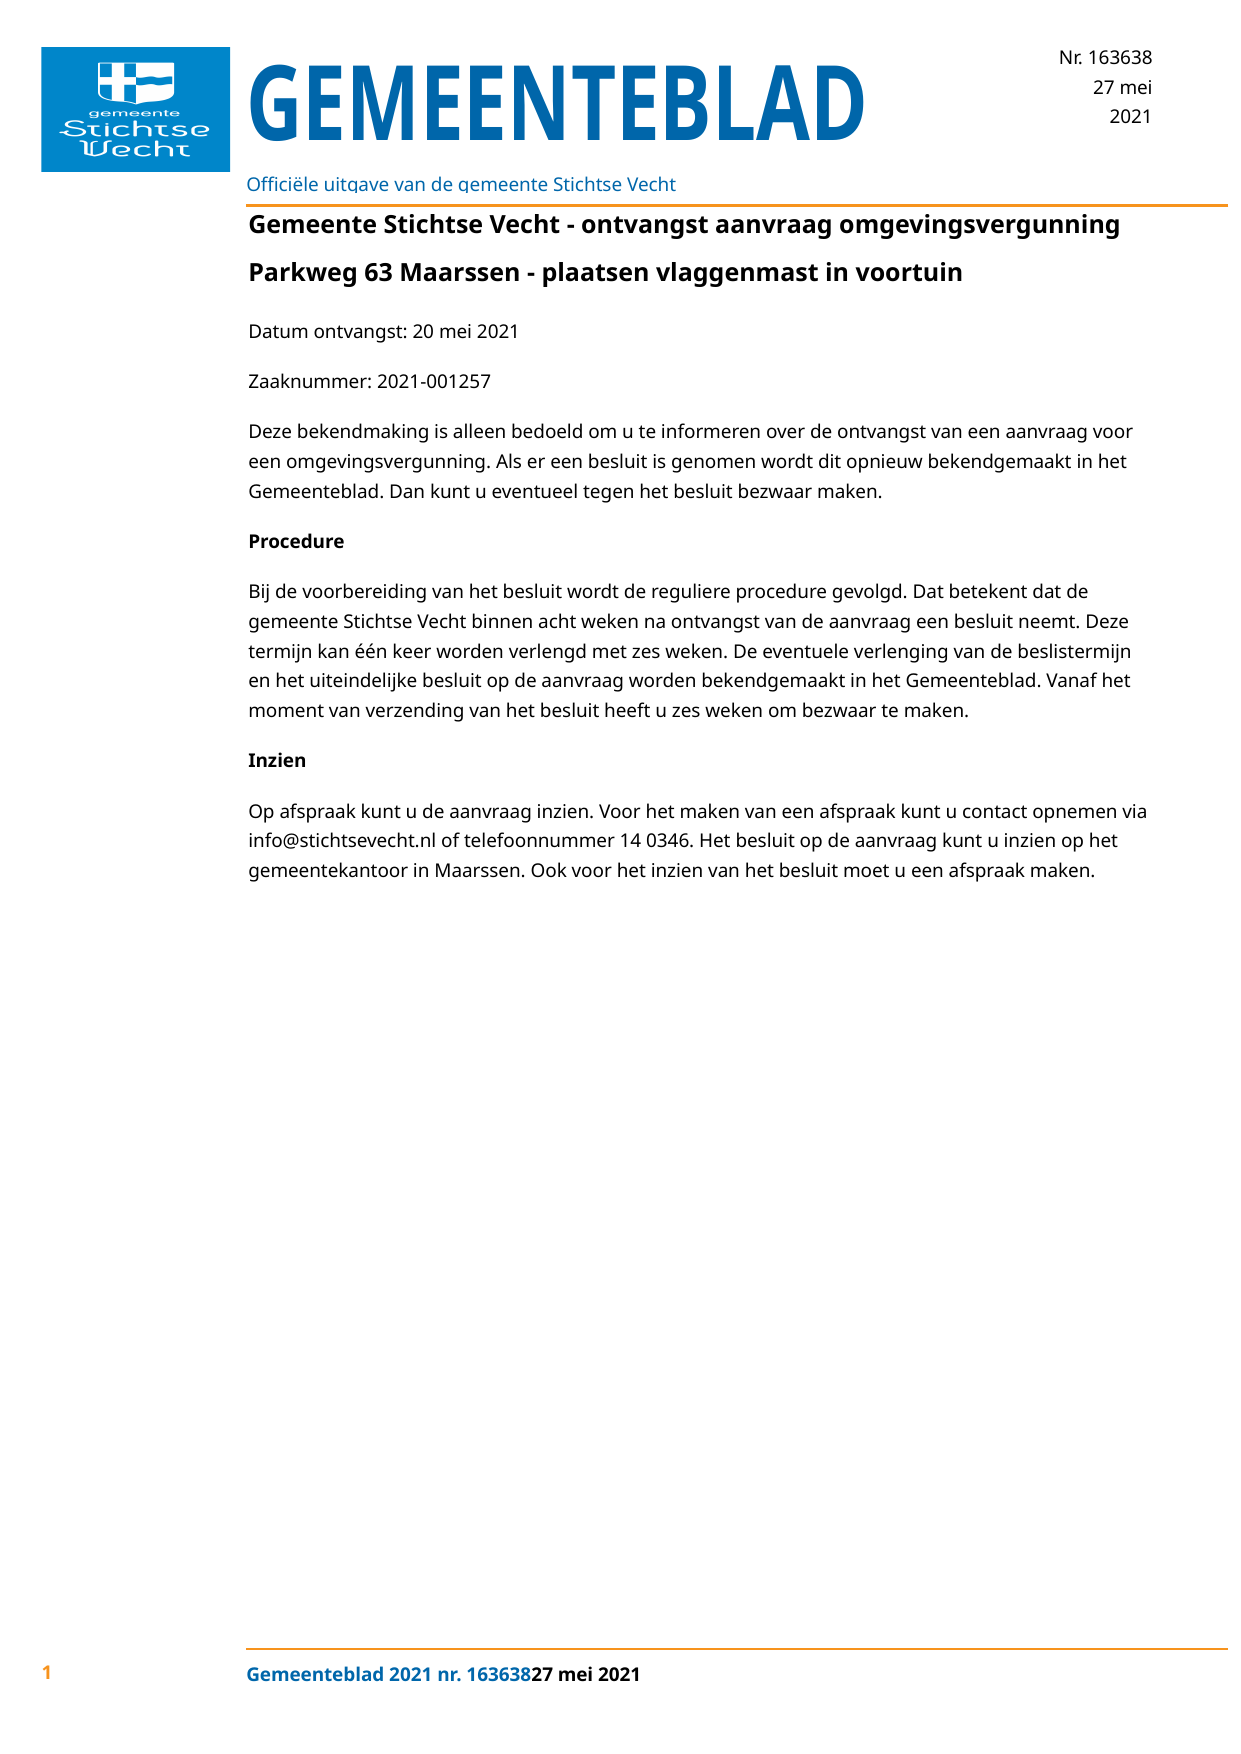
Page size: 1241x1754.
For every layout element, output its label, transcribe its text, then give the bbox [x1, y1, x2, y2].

text Procedure [248, 528, 1152, 554]
text Bij de voorbereiding van het besluit wordt de reguliere procedure gevolgd. Dat betekent dat de gemeente Stichtse Vecht binnen acht weken na ontvangst van de aanvraag een besluit neemt. Deze termijn kan één keer worden verlengd met zes weken. De eventuele verlenging van de beslistermijn en het uiteindelijke besluit op de aanvraag worden bekendgemaakt in het Gemeenteblad. Vanaf het moment van verzending van het besluit heeft u zes weken om bezwaar te maken. [248, 579, 1152, 723]
text Datum ontvangst: 20 mei 2021 [248, 318, 1152, 344]
text Gemeente Stichtse Vecht - ontvangst aanvraag omgevingsvergunning Parkweg 63 Maarssen - plaatsen vlaggenmast in voortuin [248, 207, 1152, 288]
text Deze bekendmaking is alleen bedoeld om u te informeren over de ontvangst van een aanvraag voor een omgevingsvergunning. Als er een besluit is genomen wordt dit opnieuw bekendgemaakt in het Gemeenteblad. Dan kunt u eventueel tegen het besluit bezwaar maken. [248, 419, 1152, 504]
picture [99, 63, 135, 101]
text Inzien [248, 747, 1152, 773]
picture [137, 63, 174, 103]
text Zaaknummer: 2021-001257 [248, 368, 1152, 394]
text Op afspraak kunt u de aanvraag inzien. Voor het maken van een afspraak kunt u contact opnemen via info@stichtsevecht.nl of telefoonnummer 14 0346. Het besluit op de aanvraag kunt u inzien op het gemeentekantoor in Maarssen. Ook voor het inzien van het besluit moet u een afspraak maken. [248, 798, 1152, 883]
